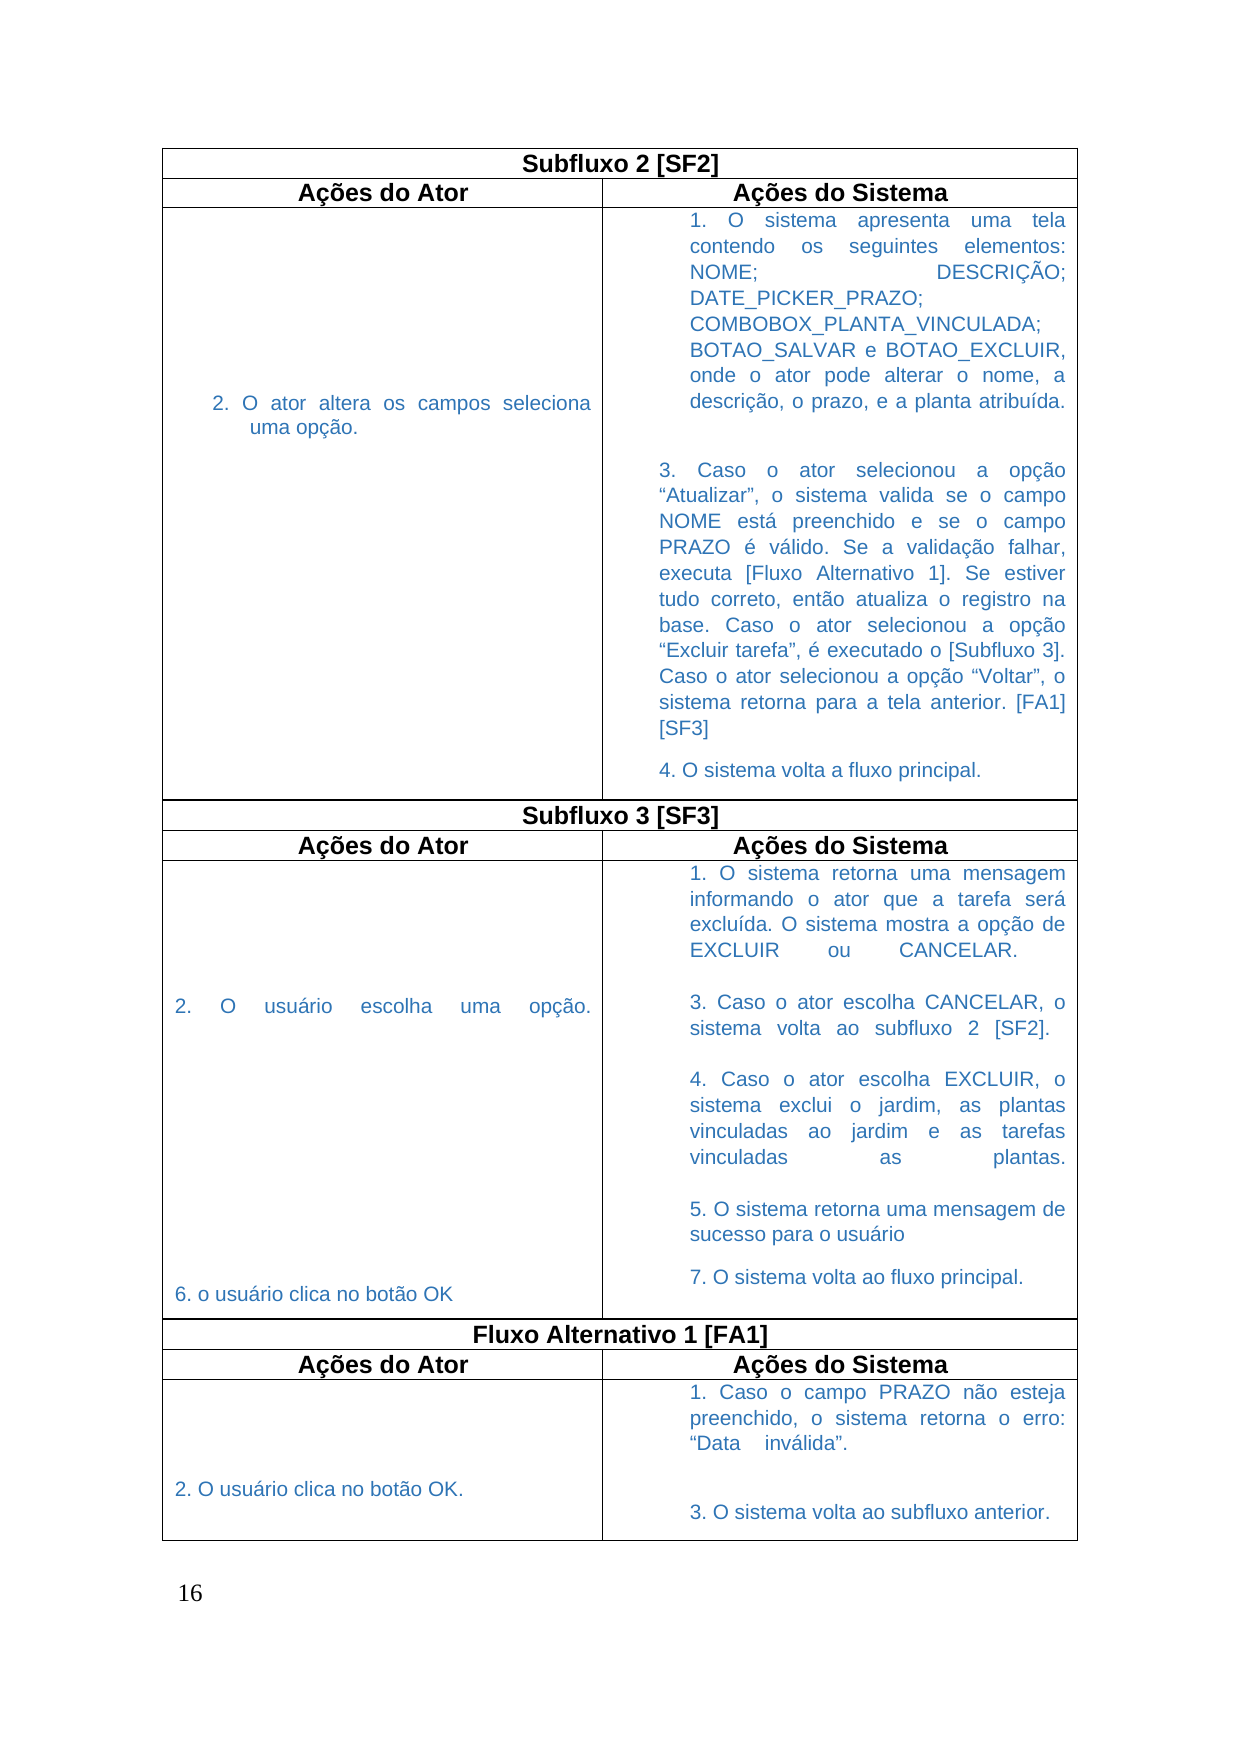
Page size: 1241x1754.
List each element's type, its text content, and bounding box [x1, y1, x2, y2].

table_cell Ações do Ator [163, 179, 602, 207]
table_cell Ações do Sistema [603, 179, 1077, 207]
table_header Fluxo Alternativo 1 [FA1] [163, 1320, 1077, 1349]
table_cell 2. O usuário clica no botão OK. [163, 1380, 602, 1540]
table_cell 1. O sistema apresenta uma tela contendo os seguintes elementos: NOME; DESCRIÇÃO; DATE_PICKER_PRAZO; COMBOBOX_PLANTA_VINCULADA; BOTAO_SALVAR e BOTAO_EXCLUIR, onde o ator pode alterar o nome, a descrição, o prazo, e a planta atribuída. 3. Caso o ator selecionou a opção “Atualizar”, o sistema valida se o campo NOME está preenchido e se o campo PRAZO é válido. Se a validação falhar, executa [Fluxo Alternativo 1]. Se estiver tudo correto, então atualiza o registro na base. Caso o ator selecionou a opção “Excluir tarefa”, é executado o [Subfluxo 3]. Caso o ator selecionou a opção “Voltar”, o sistema retorna para a tela anterior. [FA1] [SF3] 4. O sistema volta a fluxo principal. [603, 208, 1077, 799]
table_cell Ações do Ator [163, 831, 602, 859]
table_cell Ações do Sistema [603, 831, 1077, 859]
table_header Subfluxo 3 [SF3] [163, 801, 1077, 830]
table_cell Ações do Ator [163, 1350, 602, 1378]
table_header Subfluxo 2 [SF2] [163, 149, 1077, 177]
table_cell 2. O ator altera os campos seleciona uma opção. [163, 208, 602, 799]
table_cell 1. Caso o campo PRAZO não esteja preenchido, o sistema retorna o erro: “Data inválida”. 3. O sistema volta ao subfluxo anterior. [603, 1380, 1077, 1540]
table_cell 2. O usuário escolha uma opção. 6. o usuário clica no botão OK [163, 861, 602, 1318]
table_cell Ações do Sistema [603, 1350, 1077, 1378]
table_cell 1. O sistema retorna uma mensagem informando o ator que a tarefa será excluída. O sistema mostra a opção de EXCLUIR ou CANCELAR. 3. Caso o ator escolha CANCELAR, o sistema volta ao subfluxo 2 [SF2]. 4. Caso o ator escolha EXCLUIR, o sistema exclui o jardim, as plantas vinculadas ao jardim e as tarefas vinculadas as plantas. 5. O sistema retorna uma mensagem de sucesso para o usuário 7. O sistema volta ao fluxo principal. [603, 861, 1077, 1318]
